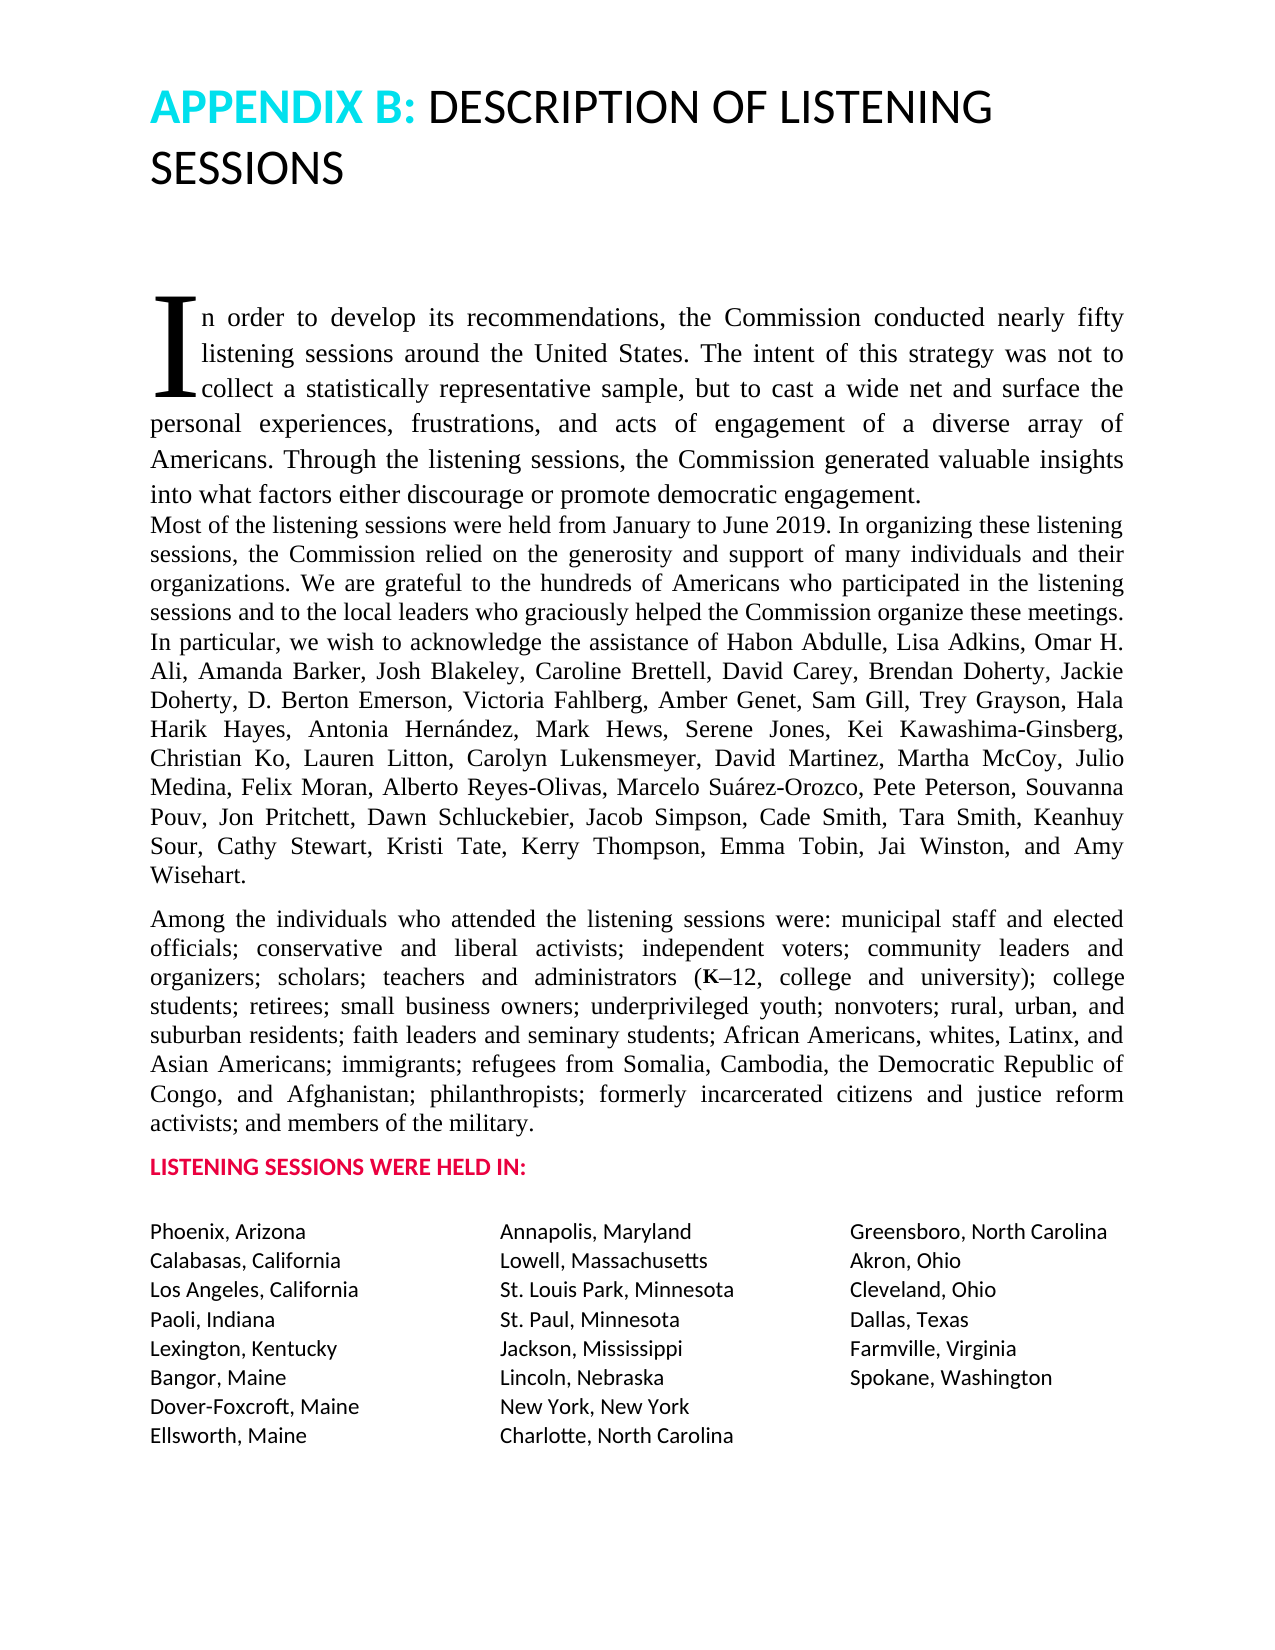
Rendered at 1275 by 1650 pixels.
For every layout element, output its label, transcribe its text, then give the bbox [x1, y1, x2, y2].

text Lowell, Massachusetts [500, 1245, 775, 1274]
text Phoenix, Arizona [150, 1216, 425, 1245]
text Farmville, Virginia [850, 1333, 1125, 1362]
text Annapolis, Maryland [500, 1216, 775, 1245]
text Bangor, Maine [150, 1362, 425, 1391]
text Jackson, Mississippi [500, 1333, 775, 1362]
text Spokane, Washington [850, 1362, 1125, 1391]
text In order to develop its recommendations, the Commission conducted nearly fifty listening sessions around the United States. The intent of this strategy was not to collect a statistically representative sample, but to cast a wide net and surface the personal experiences, frustrations, and acts of engagement of a diverse array of Americans. Through the listening sessions, the Commission generated valuable insights into what factors either discourage or promote democratic engagement. [150, 297, 1125, 509]
text Paoli, Indiana [150, 1303, 425, 1333]
text Most of the listening sessions were held from January to June 2019. In organizing these listening sessions, the Commission relied on the generosity and support of many individuals and their organizations. We are grateful to the hundreds of Americans who participated in the listening sessions and to the local leaders who graciously helped the Commission organize these meetings. In particular, we wish to acknowledge the assistance of Habon Abdulle, Lisa Adkins, Omar H. Ali, Amanda Barker, Josh Blakeley, Caroline Brettell, David Carey, Brendan Doherty, Jackie Doherty, D. Berton Emerson, Victoria Fahlberg, Amber Genet, Sam Gill, Trey Grayson, Hala Harik Hayes, Antonia Hernández, Mark Hews, Serene Jones, Kei Kawashima-Ginsberg, Christian Ko, Lauren Litton, Carolyn Lukensmeyer, David Martinez, Martha McCoy, Julio Medina, Felix Moran, Alberto Reyes-Olivas, Marcelo Suárez-Orozco, Pete Peterson, Souvanna Pouv, Jon Pritchett, Dawn Schluckebier, Jacob Simpson, Cade Smith, Tara Smith, Keanhuy Sour, Cathy Stewart, Kristi Tate, Kerry Thompson, Emma Tobin, Jai Winston, and Amy Wisehart. [150, 509, 1125, 889]
text New York, New York [500, 1391, 775, 1420]
text Ellsworth, Maine [150, 1420, 425, 1449]
text Appendix B: Description of Listening Sessions [150, 75, 1125, 197]
text Charlotte, North Carolina [500, 1420, 775, 1449]
text Lexington, Kentucky [150, 1333, 425, 1362]
text Calabasas, California [150, 1245, 425, 1274]
text Among the individuals who attended the listening sessions were: municipal staff and elected officials; conservative and liberal activists; independent voters; community leaders and organizers; scholars; teachers and administrators (K–12, college and university); college students; retirees; small business owners; underprivileged youth; nonvoters; rural, urban, and suburban residents; faith leaders and seminary students; African Americans, whites, Latinx, and Asian Americans; immigrants; refugees from Somalia, Cambodia, the Democratic Republic of Congo, and Afghanistan; philanthropists; formerly incarcerated citizens and justice reform activists; and members of the military. [150, 903, 1125, 1137]
text Lincoln, Nebraska [500, 1362, 775, 1391]
text Dover-Foxcroft, Maine [150, 1391, 425, 1420]
text Greensboro, North Carolina [850, 1216, 1125, 1245]
text Dallas, Texas [850, 1303, 1125, 1333]
text Los Angeles, California [150, 1274, 425, 1303]
text Akron, Ohio [850, 1245, 1125, 1274]
text Cleveland, Ohio [850, 1274, 1125, 1303]
text St. Louis Park, Minnesota [500, 1274, 775, 1303]
text St. Paul, Minnesota [500, 1303, 775, 1333]
text Listening sessions were held in: [150, 1151, 1125, 1187]
